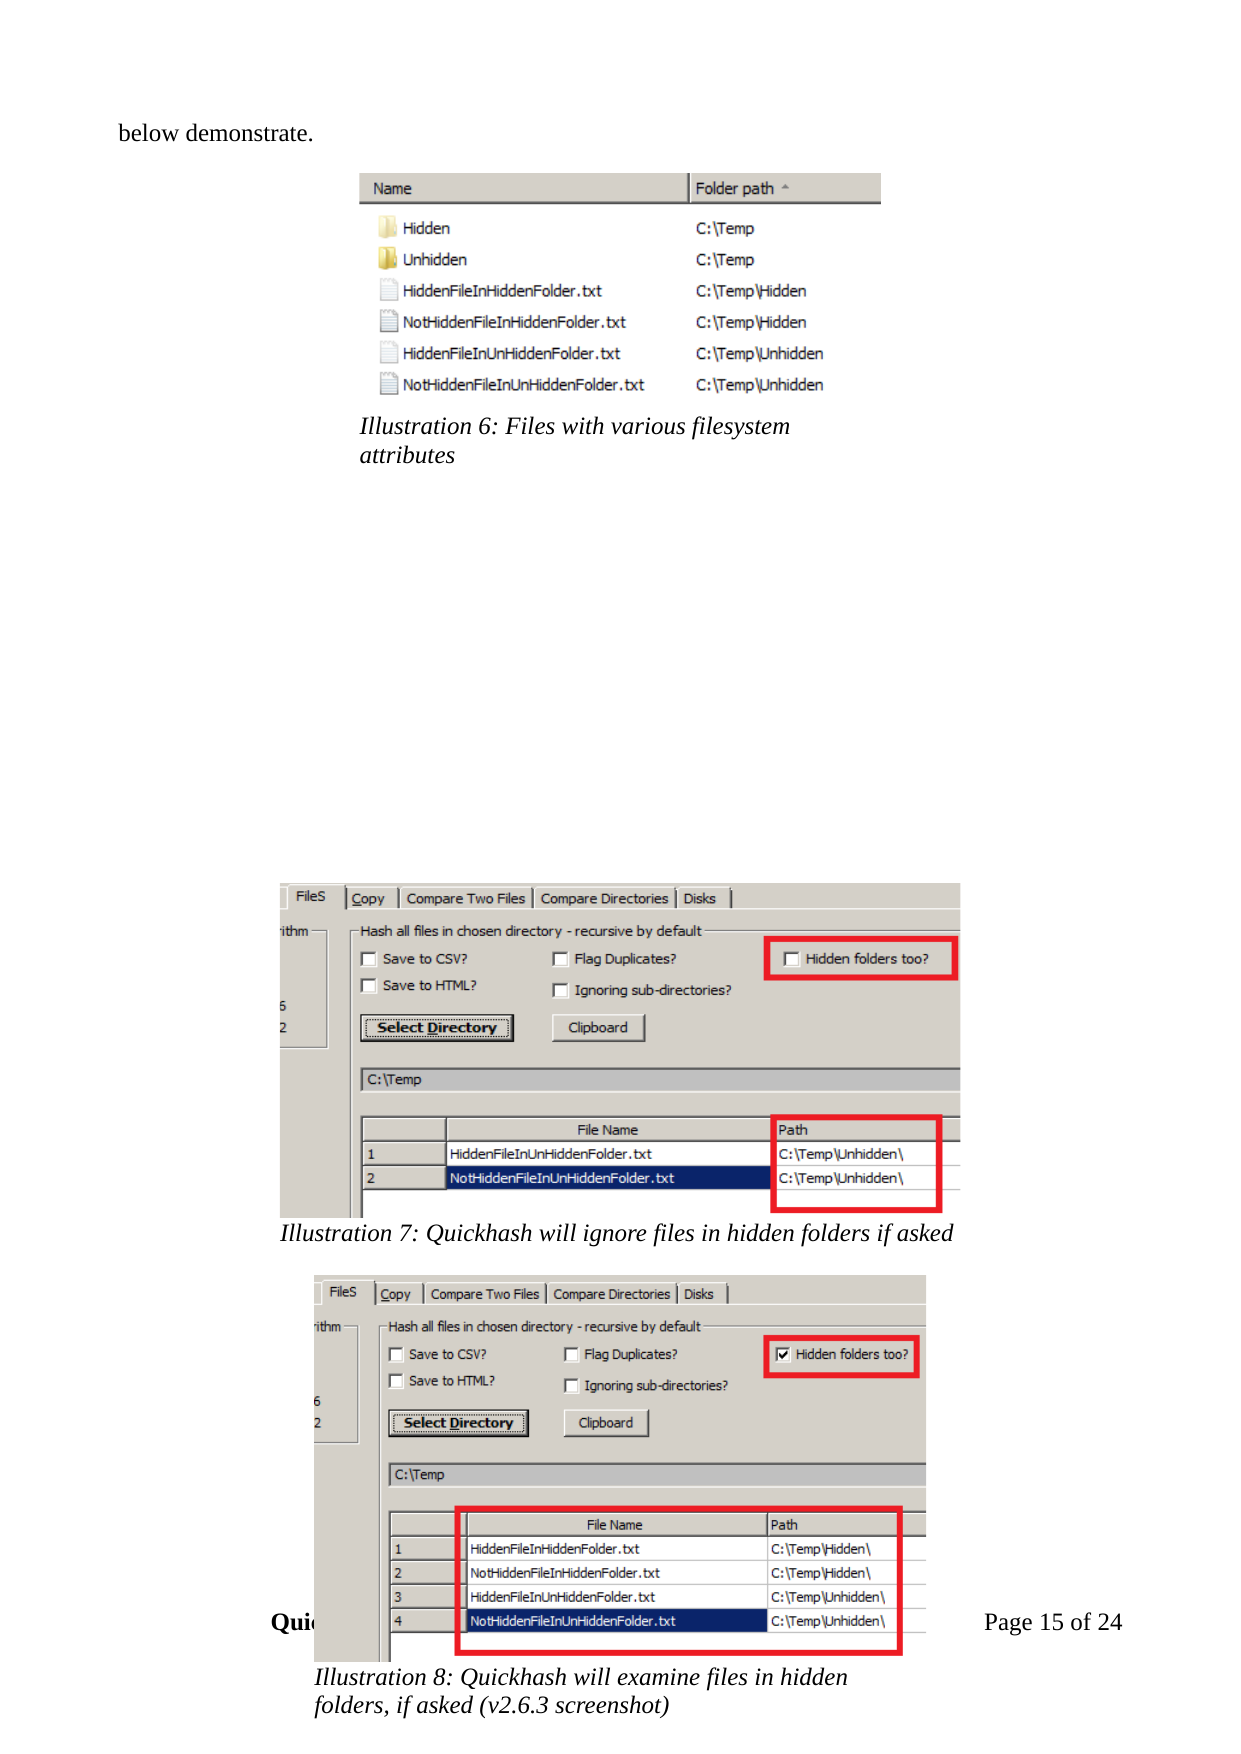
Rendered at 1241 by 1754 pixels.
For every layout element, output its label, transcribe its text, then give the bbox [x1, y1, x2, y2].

text Illustration 6: Files with various filesystem attributes [359, 412, 881, 469]
picture [359, 173, 881, 412]
text Illustration 7: Quickhash will ignore files in hidden folders if asked [280, 1218, 960, 1247]
text below demonstrate. [118, 118, 1122, 147]
picture [314, 1275, 927, 1662]
text Illustration 8: Quickhash will examine files in hidden folders, if asked (v2.6.3 screenshot) [314, 1662, 926, 1719]
picture [279, 883, 961, 1218]
